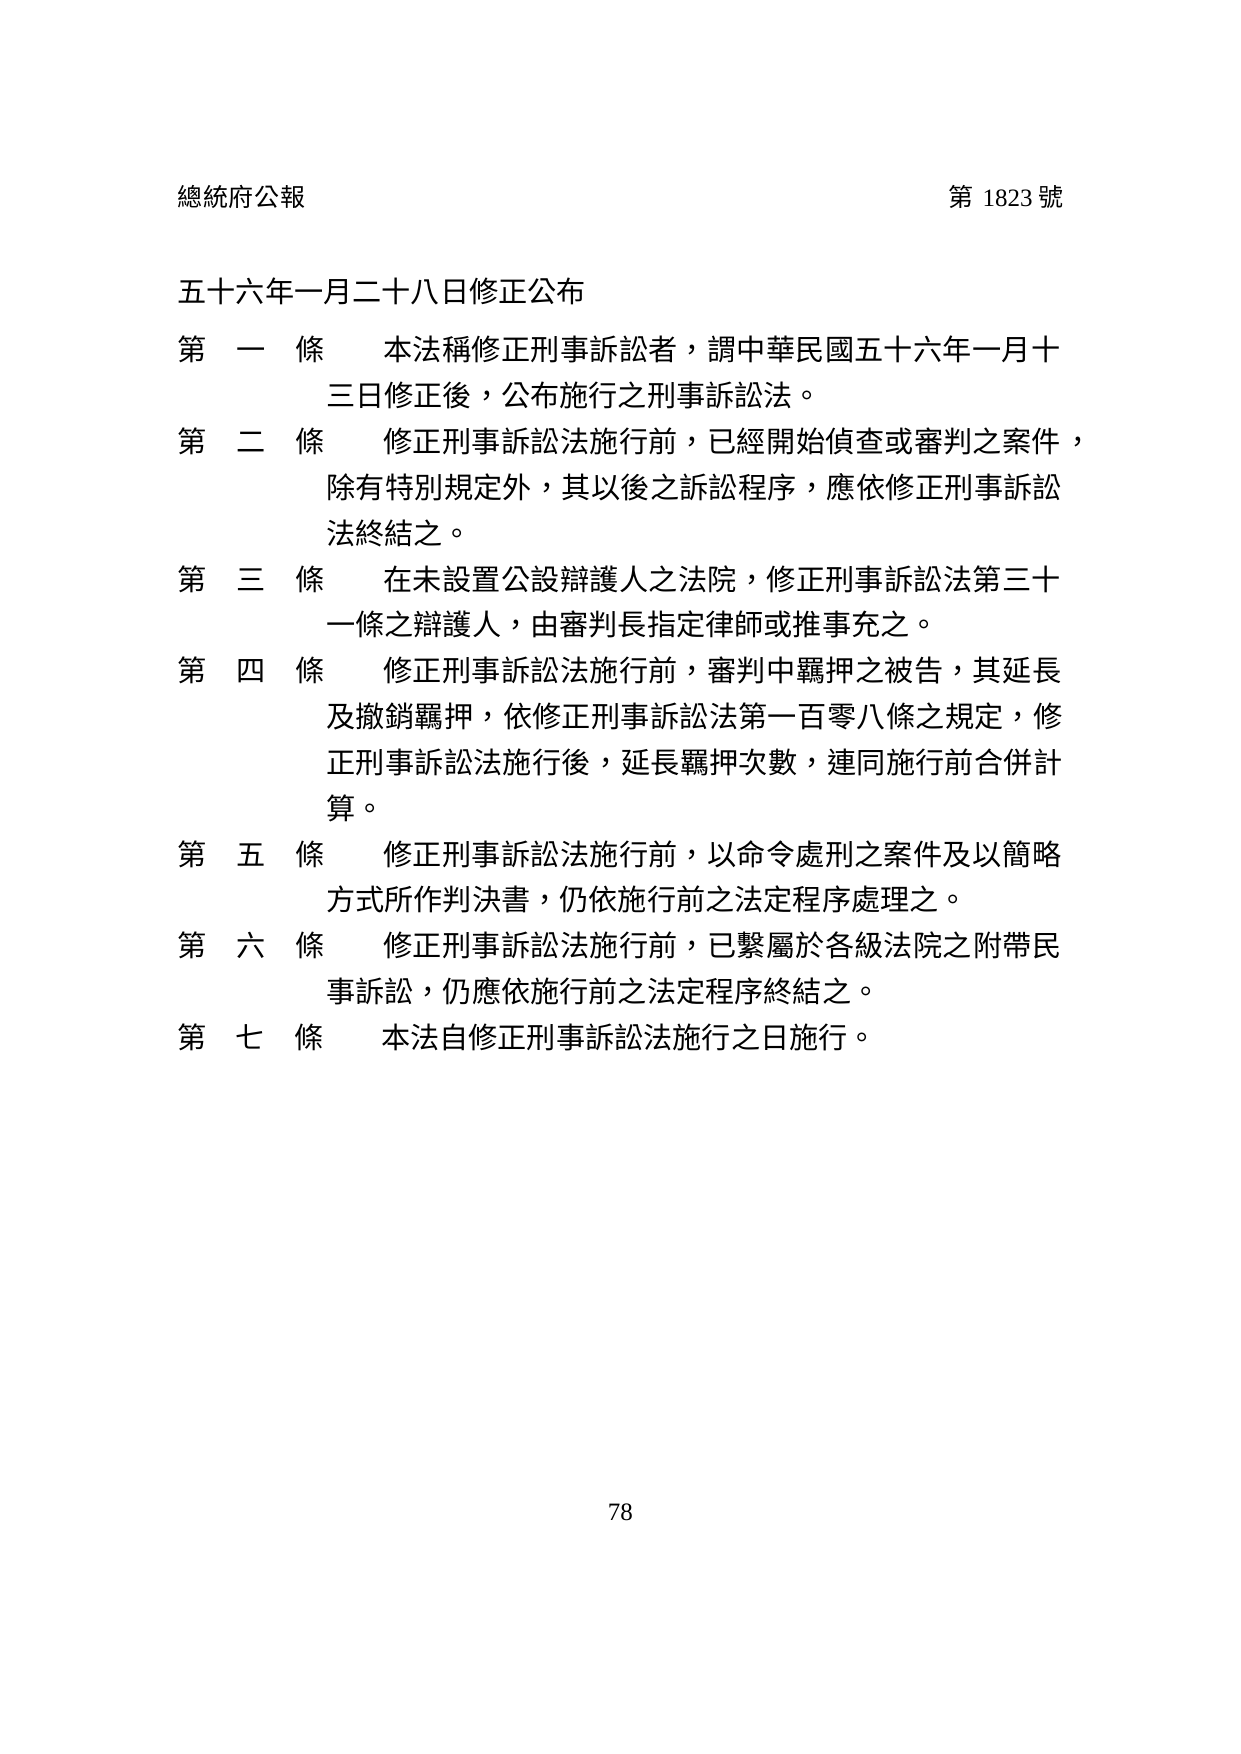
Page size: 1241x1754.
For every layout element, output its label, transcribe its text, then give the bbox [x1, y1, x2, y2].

text 第 四 條 修正刑事訴訟法施行前，審判中羈押之被告，其延長及撤銷羈押，依修正刑事訴訟法第一百零八條之規定，修正刑事訴訟法施行後，延長羈押次數，連同施行前合併計算。 [177, 645, 1063, 828]
text 第 一 條 本法稱修正刑事訴訟者，謂中華民國五十六年一月十三日修正後，公布施行之刑事訴訟法。 [177, 324, 1063, 416]
text 第 六 條 修正刑事訴訟法施行前，已繫屬於各級法院之附帶民事訴訟，仍應依施行前之法定程序終結之。 [177, 920, 1063, 1012]
text 第 七 條 本法自修正刑事訴訟法施行之日施行。 [177, 1012, 1063, 1057]
text 第 三 條 在未設置公設辯護人之法院，修正刑事訴訟法第三十一條之辯護人，由審判長指定律師或推事充之。 [177, 553, 1063, 645]
text 五十六年一月二十八日修正公布 [177, 266, 1063, 312]
text 第 二 條 修正刑事訴訟法施行前，已經開始偵查或審判之案件，除有特別規定外，其以後之訴訟程序，應依修正刑事訴訟法終結之。 [177, 416, 1063, 553]
text 第 五 條 修正刑事訴訟法施行前，以命令處刑之案件及以簡略方式所作判決書，仍依施行前之法定程序處理之。 [177, 828, 1063, 920]
